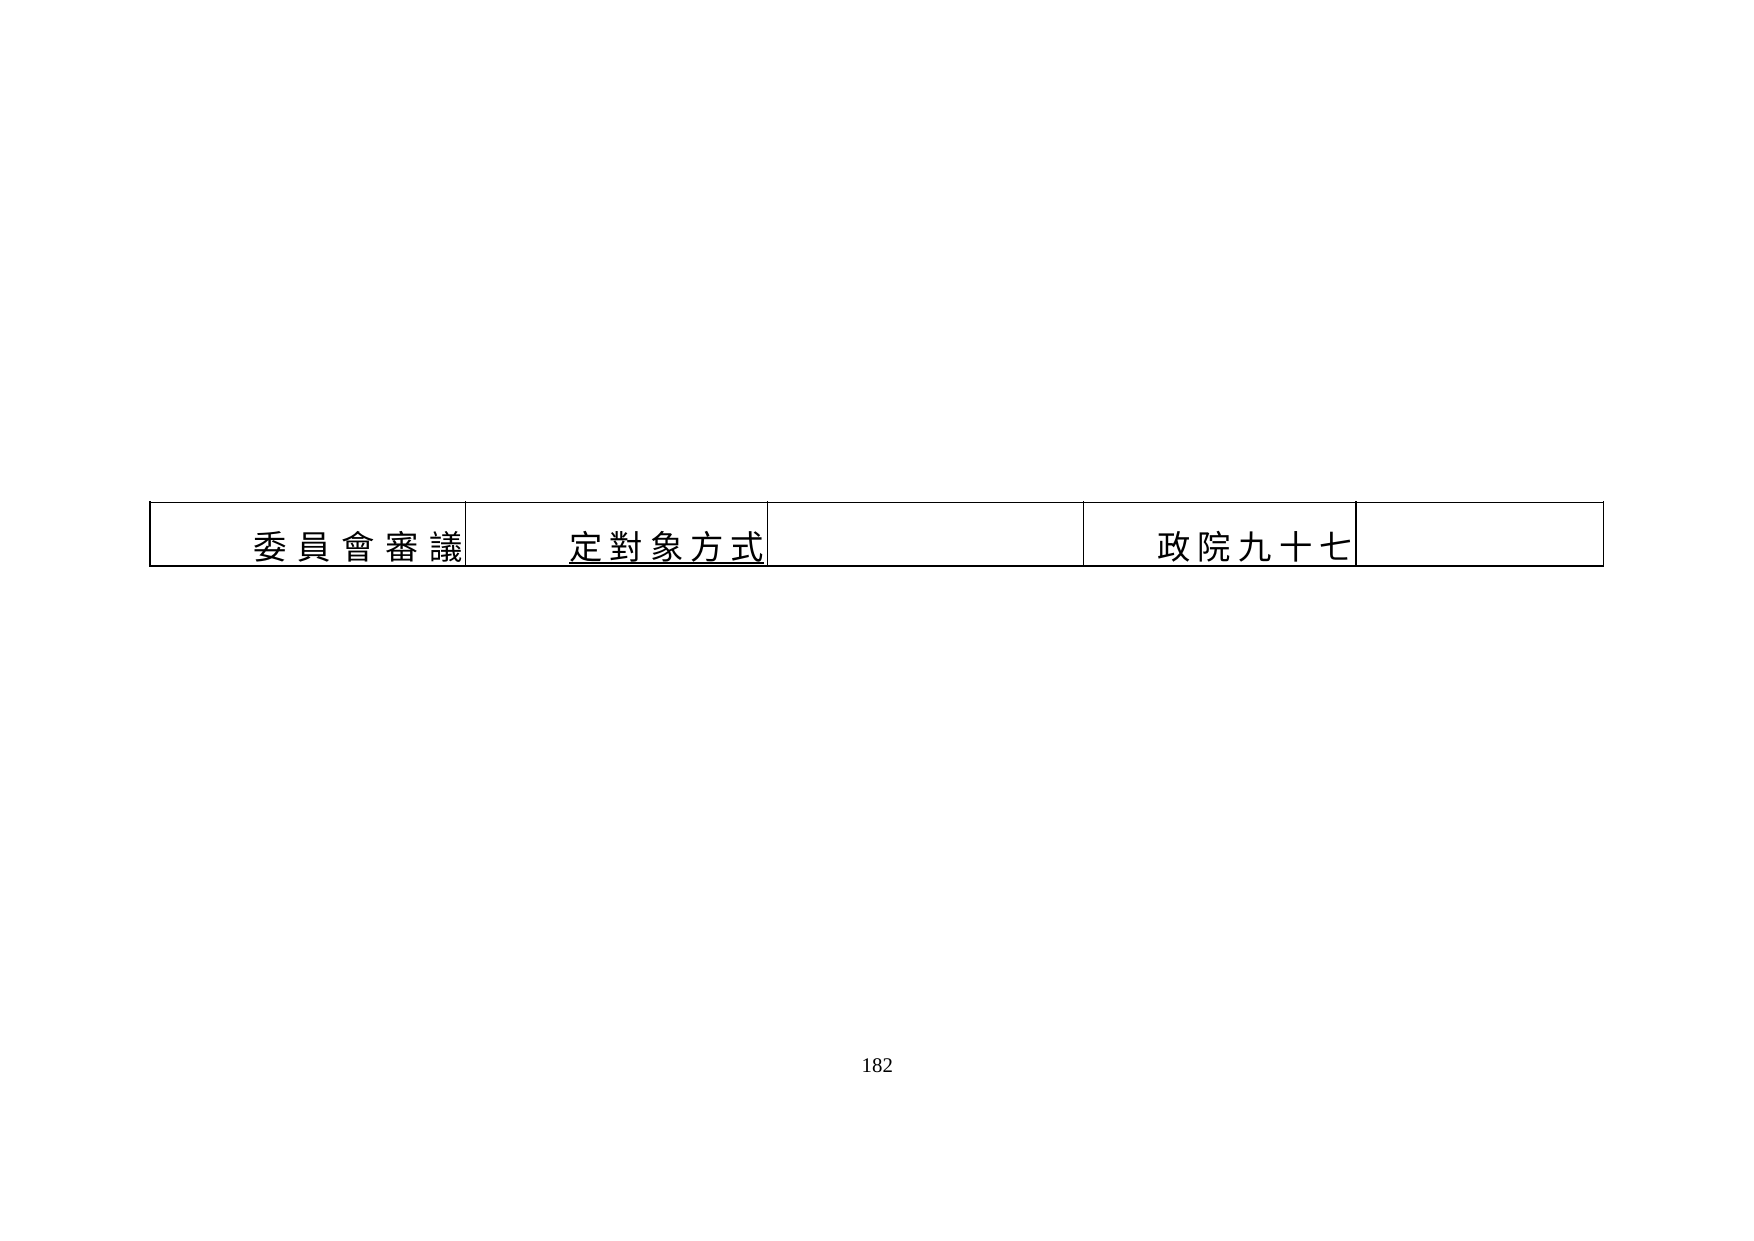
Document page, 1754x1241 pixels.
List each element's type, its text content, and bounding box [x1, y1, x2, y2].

table_cell 政院九十七 [1084, 503, 1355, 565]
table_cell [1357, 503, 1603, 565]
table_cell 定對象方式 [466, 503, 767, 565]
table_cell 委員會審議 [151, 503, 465, 565]
table_cell [768, 503, 1083, 565]
